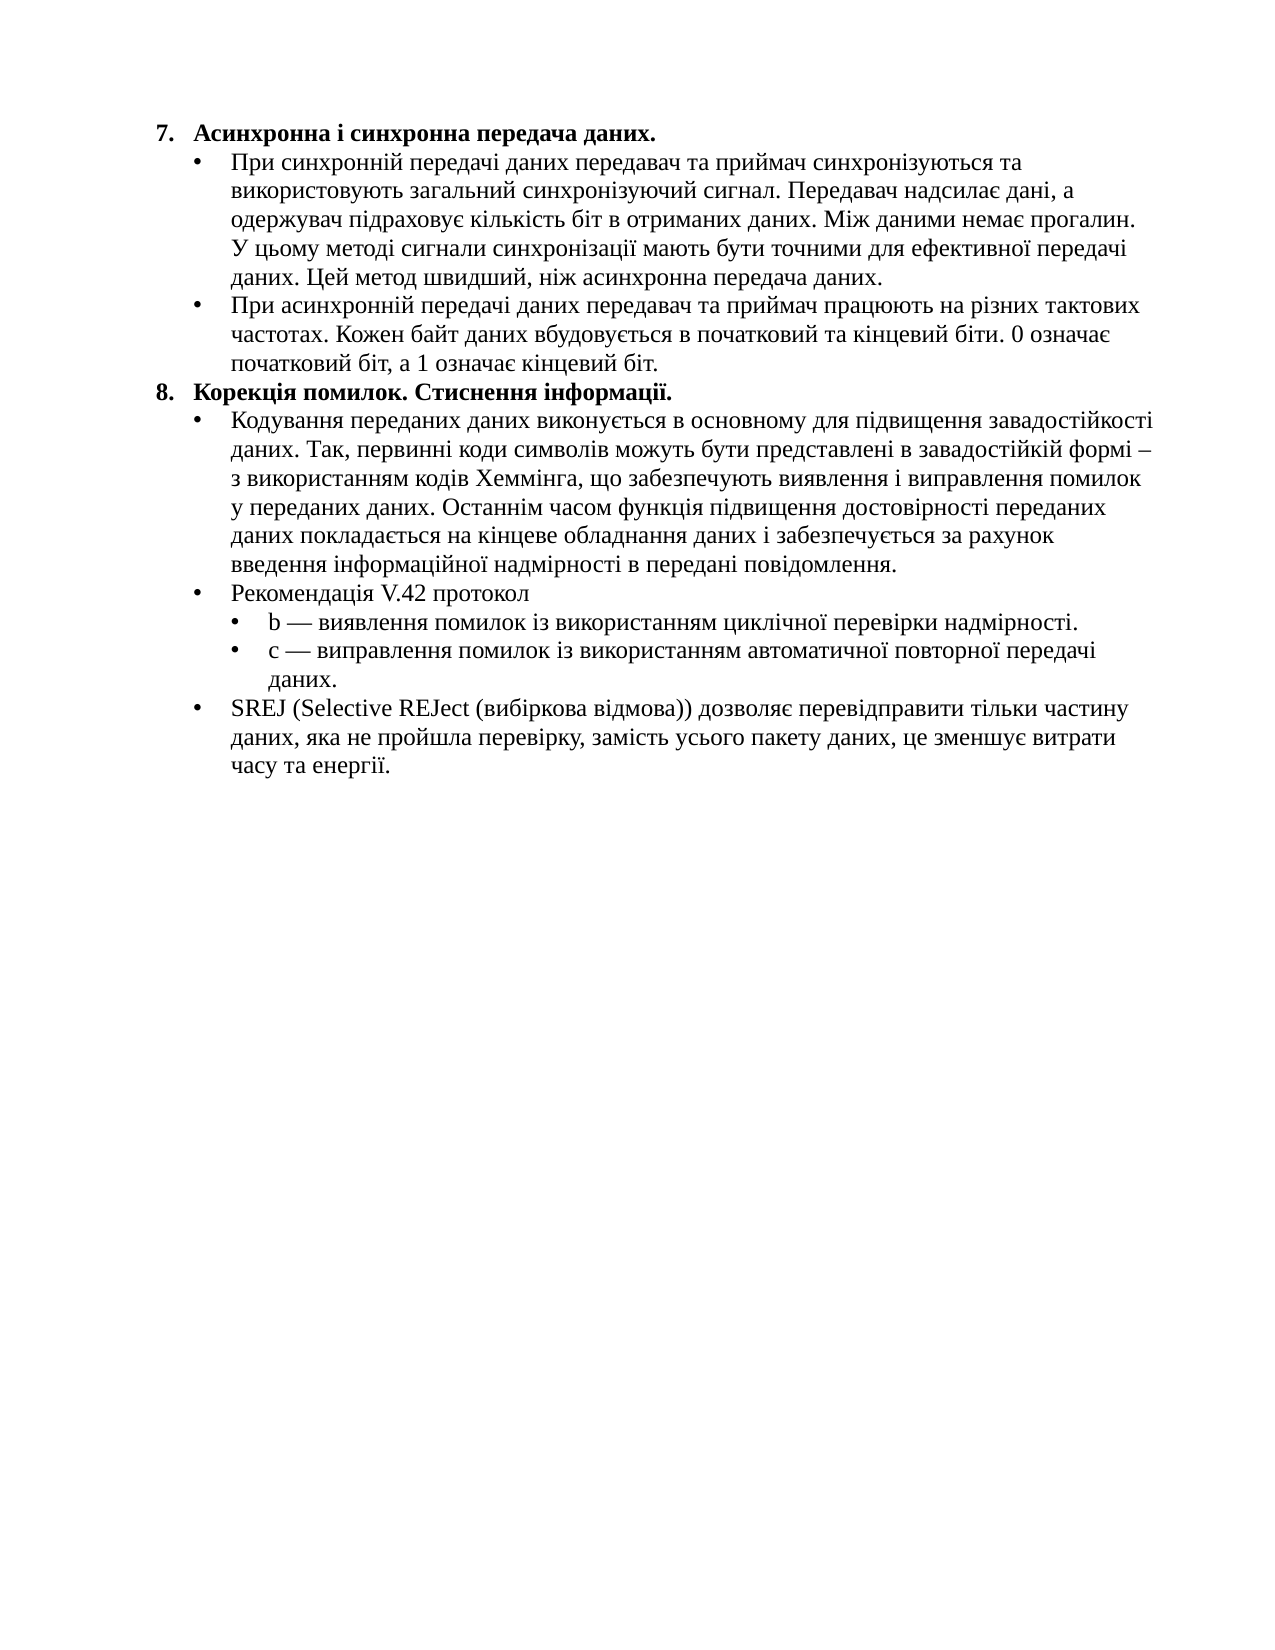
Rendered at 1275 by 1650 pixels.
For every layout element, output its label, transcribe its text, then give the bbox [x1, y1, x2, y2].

list Рекомендація V.42 протокол [193, 578, 1157, 607]
list Кодування переданих даних виконується в основному для підвищення завадостійкості даних. Так, первинні коди символів можуть бути представлені в завадостійкій формі – з використанням кодів Хеммінга, що забезпечують виявлення і виправлення помилок у переданих даних. Останнім часом функція підвищення достовірності переданих даних покладається на кінцеве обладнання даних і забезпечується за рахунок введення інформаційної надмірності в передані повідомлення. [193, 406, 1157, 578]
list При синхронній передачі даних передавач та приймач синхронізуються та використовують загальний синхронізуючий сигнал. Передавач надсилає дані, а одержувач підраховує кількість біт в отриманих даних. Між даними немає прогалин. У цьому методі сигнали синхронізації мають бути точними для ефективної передачі даних. Цей метод швидший, ніж асинхронна передача даних. [193, 147, 1157, 291]
list b — виявлення помилок із використанням циклічної перевірки надмірності. [231, 607, 1157, 636]
list При асинхронній передачі даних передавач та приймач працюють на різних тактових частотах. Кожен байт даних вбудовується в початковий та кінцевий біти. 0 означає початковий біт, а 1 означає кінцевий біт. [193, 291, 1157, 377]
list SREJ (Selective REJect (вибіркова відмова)) дозволяє перевідправити тільки частину даних, яка не пройшла перевірку, замість усього пакету даних, це зменшує витрати часу та енергії. [193, 693, 1157, 779]
list c — виправлення помилок із використанням автоматичної повторної передачі даних. [231, 636, 1157, 693]
list Корекція помилок. Стиснення інформації. [156, 377, 1157, 406]
list Асинхронна і синхронна передача даних. [156, 118, 1157, 147]
